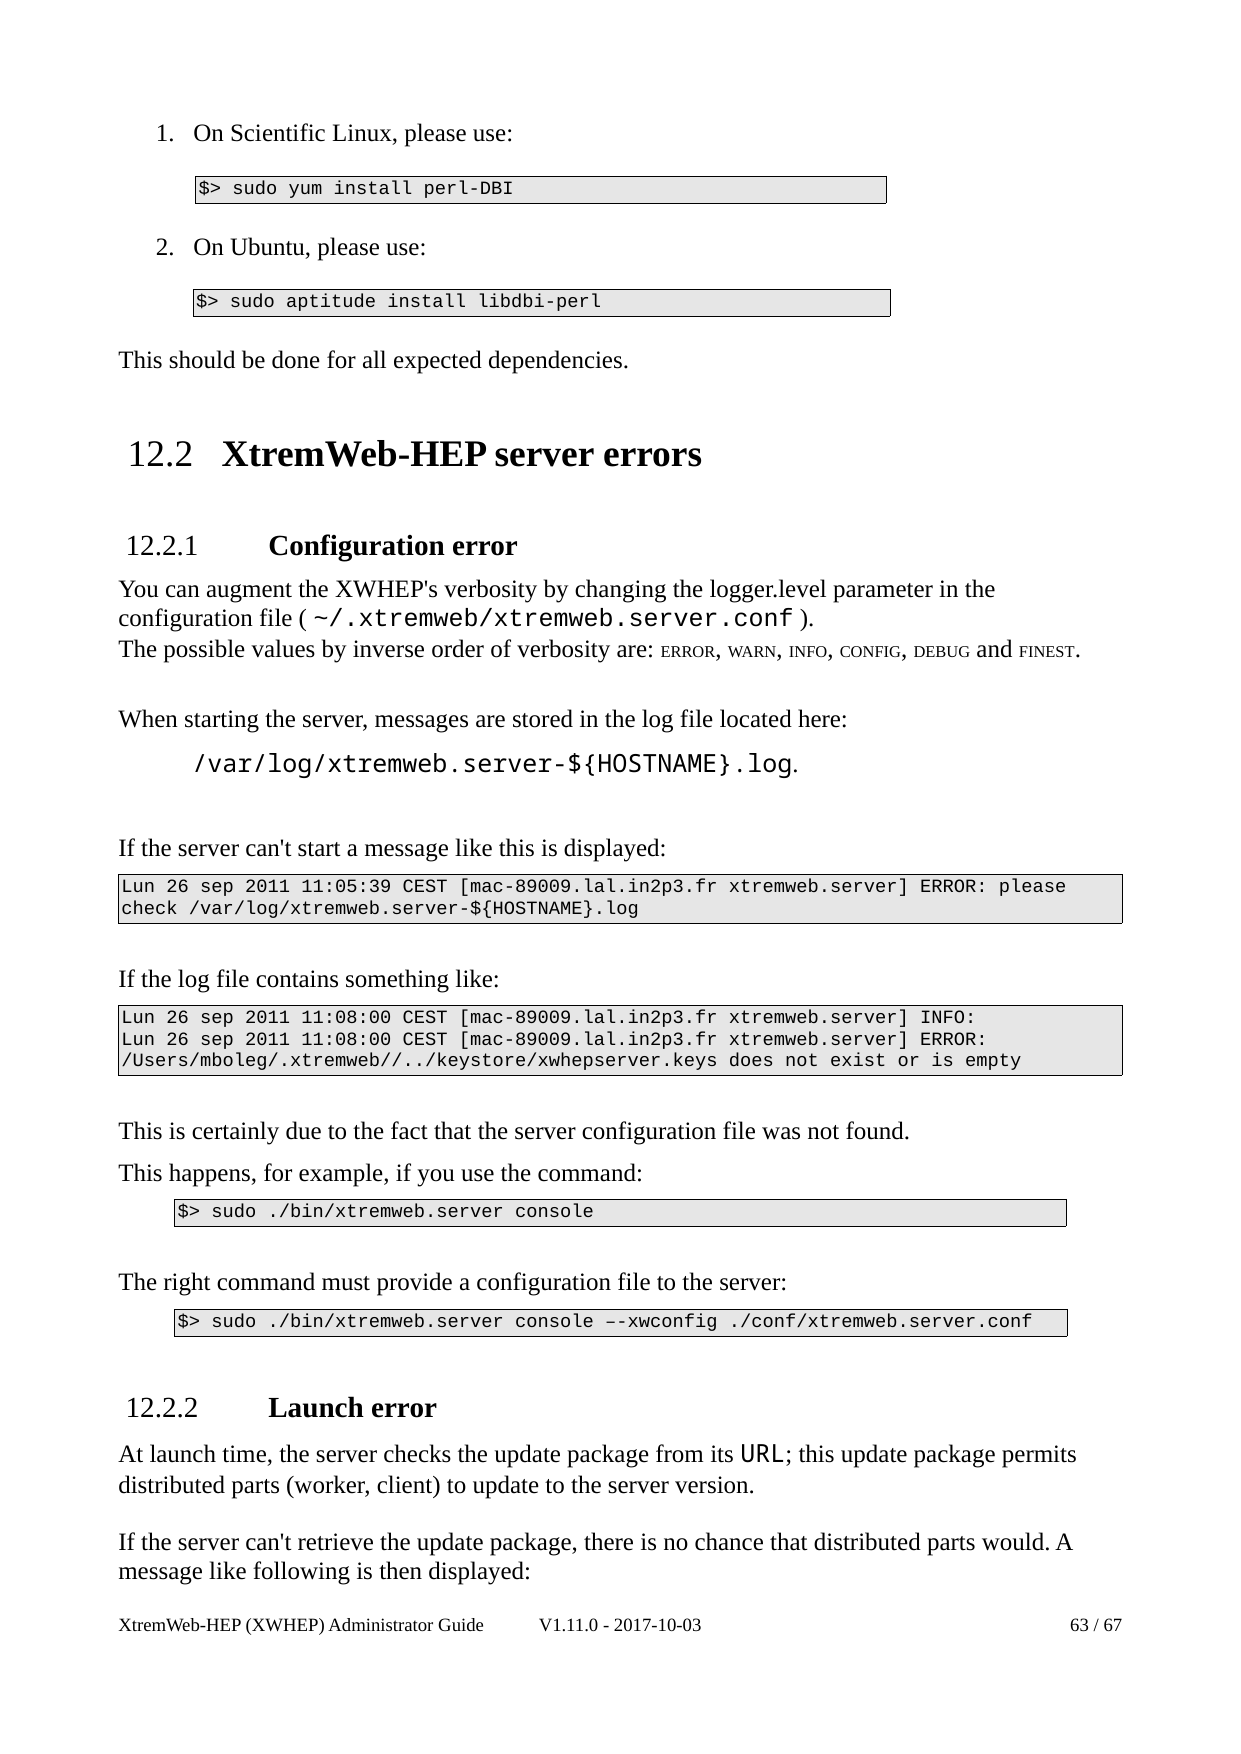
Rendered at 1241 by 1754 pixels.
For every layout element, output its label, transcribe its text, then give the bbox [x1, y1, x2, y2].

text This happens, for example, if you use the command: [118, 1158, 1122, 1186]
text /var/log/xtremweb.server-${HOSTNAME}.log. [192, 745, 1122, 779]
text If the server can't retrieve the update package, there is no chance that distributed parts would. A message like following is then displayed: [118, 1527, 1122, 1585]
text At launch time, the server checks the update package from its URL; this update package permits distributed parts (worker, client) to update to the server version. [118, 1436, 1122, 1498]
text You can augment the XWHEP's verbosity by changing the logger.level parameter in the configuration file ( ~/.xtremweb/xtremweb.server.conf ). [118, 574, 1122, 634]
text If the server can't start a message like this is displayed: [118, 833, 1122, 862]
text Lun 26 sep 2011 11:08:00 CEST [mac-89009.lal.in2p3.fr xtremweb.server] INFO: [119, 1006, 1122, 1027]
text $> sudo ./bin/xtremweb.server console –-xwconfig ./conf/xtremweb.server.conf [175, 1310, 1067, 1336]
subtitle XtremWeb-HEP server errors [118, 431, 1122, 474]
text The possible values by inverse order of verbosity are: error, warn, info, config, debug and finest. [118, 634, 1122, 663]
text $> sudo yum install perl-DBI [196, 177, 886, 203]
text Lun 26 sep 2011 11:08:00 CEST [mac-89009.lal.in2p3.fr xtremweb.server] ERROR: /Users/mboleg/.xtremweb//../keystore/xwhepserver.keys does not exist or is empty [119, 1027, 1122, 1075]
list On Ubuntu, please use: [156, 232, 1122, 260]
subtitle Launch error [118, 1390, 1122, 1423]
text The right command must provide a configuration file to the server: [118, 1267, 1122, 1296]
text If the log file contains something like: [118, 964, 1122, 993]
text When starting the server, messages are stored in the log file located here: [118, 704, 1122, 733]
text This is certainly due to the fact that the server configuration file was not found. [118, 1116, 1122, 1145]
text $> sudo ./bin/xtremweb.server console [175, 1200, 1066, 1226]
text This should be done for all expected dependencies. [118, 345, 1122, 374]
subtitle Configuration error [118, 528, 1122, 562]
text $> sudo aptitude install libdbi-perl [194, 290, 890, 316]
text Lun 26 sep 2011 11:05:39 CEST [mac-89009.lal.in2p3.fr xtremweb.server] ERROR: please check /var/log/xtremweb.server-${HOSTNAME}.log [119, 875, 1122, 923]
list On Scientific Linux, please use: [156, 118, 1122, 147]
